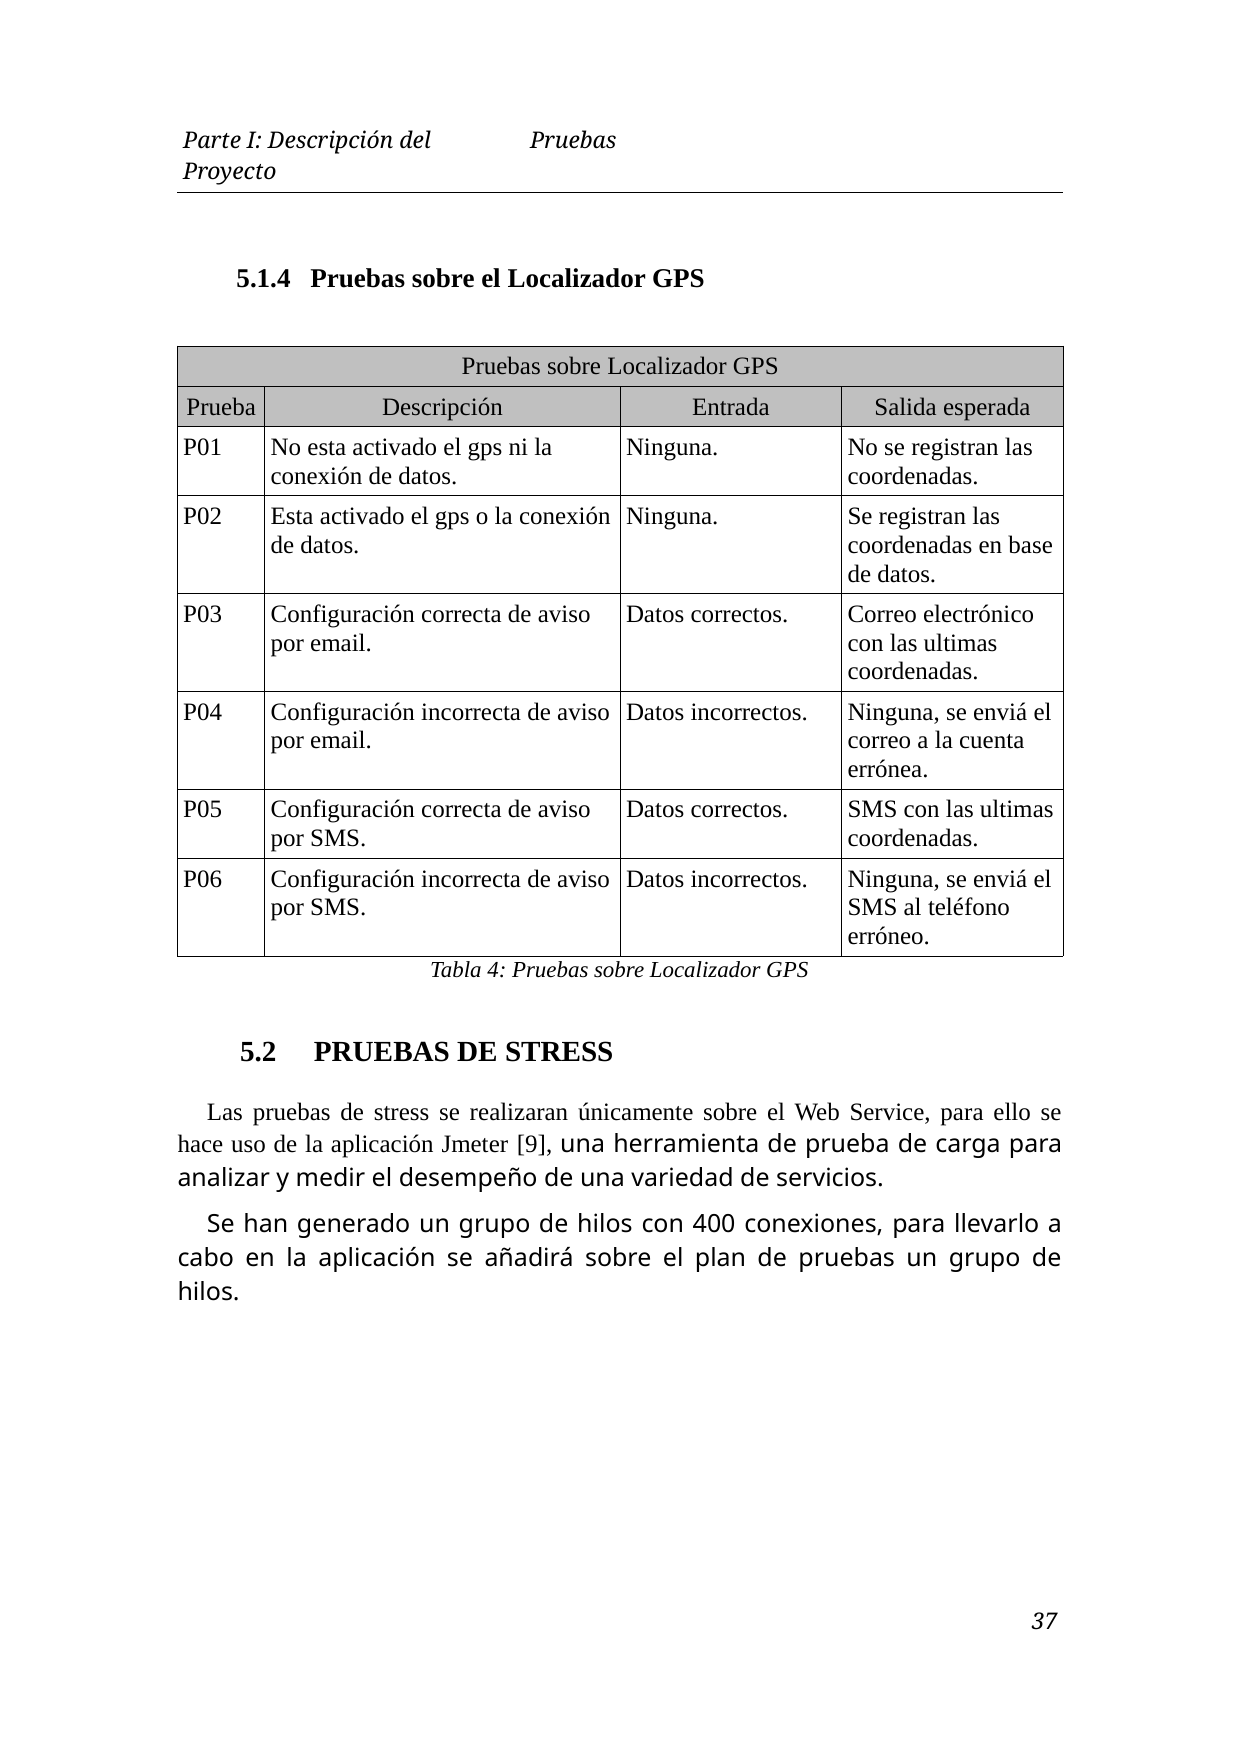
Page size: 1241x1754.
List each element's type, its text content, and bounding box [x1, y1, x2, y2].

text Las pruebas de stress se realizaran únicamente sobre el Web Service, para ello se hace uso de la aplicación Jmeter [9], una herramienta de prueba de carga para analizar y medir el desempeño de una variedad de servicios. [177, 1097, 1063, 1193]
table_cell Ninguna, se enviá el SMS al teléfono erróneo. [842, 859, 1063, 956]
table_cell Prueba [178, 387, 264, 426]
table_cell Ninguna. [621, 427, 841, 495]
table_cell P02 [178, 496, 264, 593]
table_cell Datos incorrectos. [621, 692, 841, 789]
table_cell Se registran las coordenadas en base de datos. [842, 496, 1063, 593]
table_cell Configuración incorrecta de aviso por email. [265, 692, 620, 789]
table_cell Descripción [265, 387, 620, 426]
table_cell P04 [178, 692, 264, 789]
text Se han generado un grupo de hilos con 400 conexiones, para llevarlo a cabo en la aplicación se añadirá sobre el plan de pruebas un grupo de hilos. [177, 1205, 1063, 1307]
table_cell Datos correctos. [621, 594, 841, 691]
table_cell Salida esperada [842, 387, 1063, 426]
subtitle Pruebas de stress [240, 1034, 1063, 1068]
table_cell P05 [178, 790, 264, 858]
text Tabla 4: Pruebas sobre Localizador GPS [177, 957, 1063, 982]
table_cell Ninguna. [621, 496, 841, 593]
table_cell Ninguna, se enviá el correo a la cuenta errónea. [842, 692, 1063, 789]
table_header Pruebas sobre Localizador GPS [178, 347, 1063, 386]
table_cell Configuración correcta de aviso por SMS. [265, 790, 620, 858]
table_cell P03 [178, 594, 264, 691]
table_cell Datos incorrectos. [621, 859, 841, 956]
table_cell No se registran las coordenadas. [842, 427, 1063, 495]
subtitle Pruebas sobre el Localizador GPS [236, 262, 1004, 293]
table_cell Correo electrónico con las ultimas coordenadas. [842, 594, 1063, 691]
table_cell Entrada [621, 387, 841, 426]
table_cell Configuración correcta de aviso por email. [265, 594, 620, 691]
table_cell Datos correctos. [621, 790, 841, 858]
table_cell No esta activado el gps ni la conexión de datos. [265, 427, 620, 495]
table_cell P06 [178, 859, 264, 956]
table_cell P01 [178, 427, 264, 495]
table_cell Configuración incorrecta de aviso por SMS. [265, 859, 620, 956]
table_cell Esta activado el gps o la conexión de datos. [265, 496, 620, 593]
table_cell SMS con las ultimas coordenadas. [842, 790, 1063, 858]
